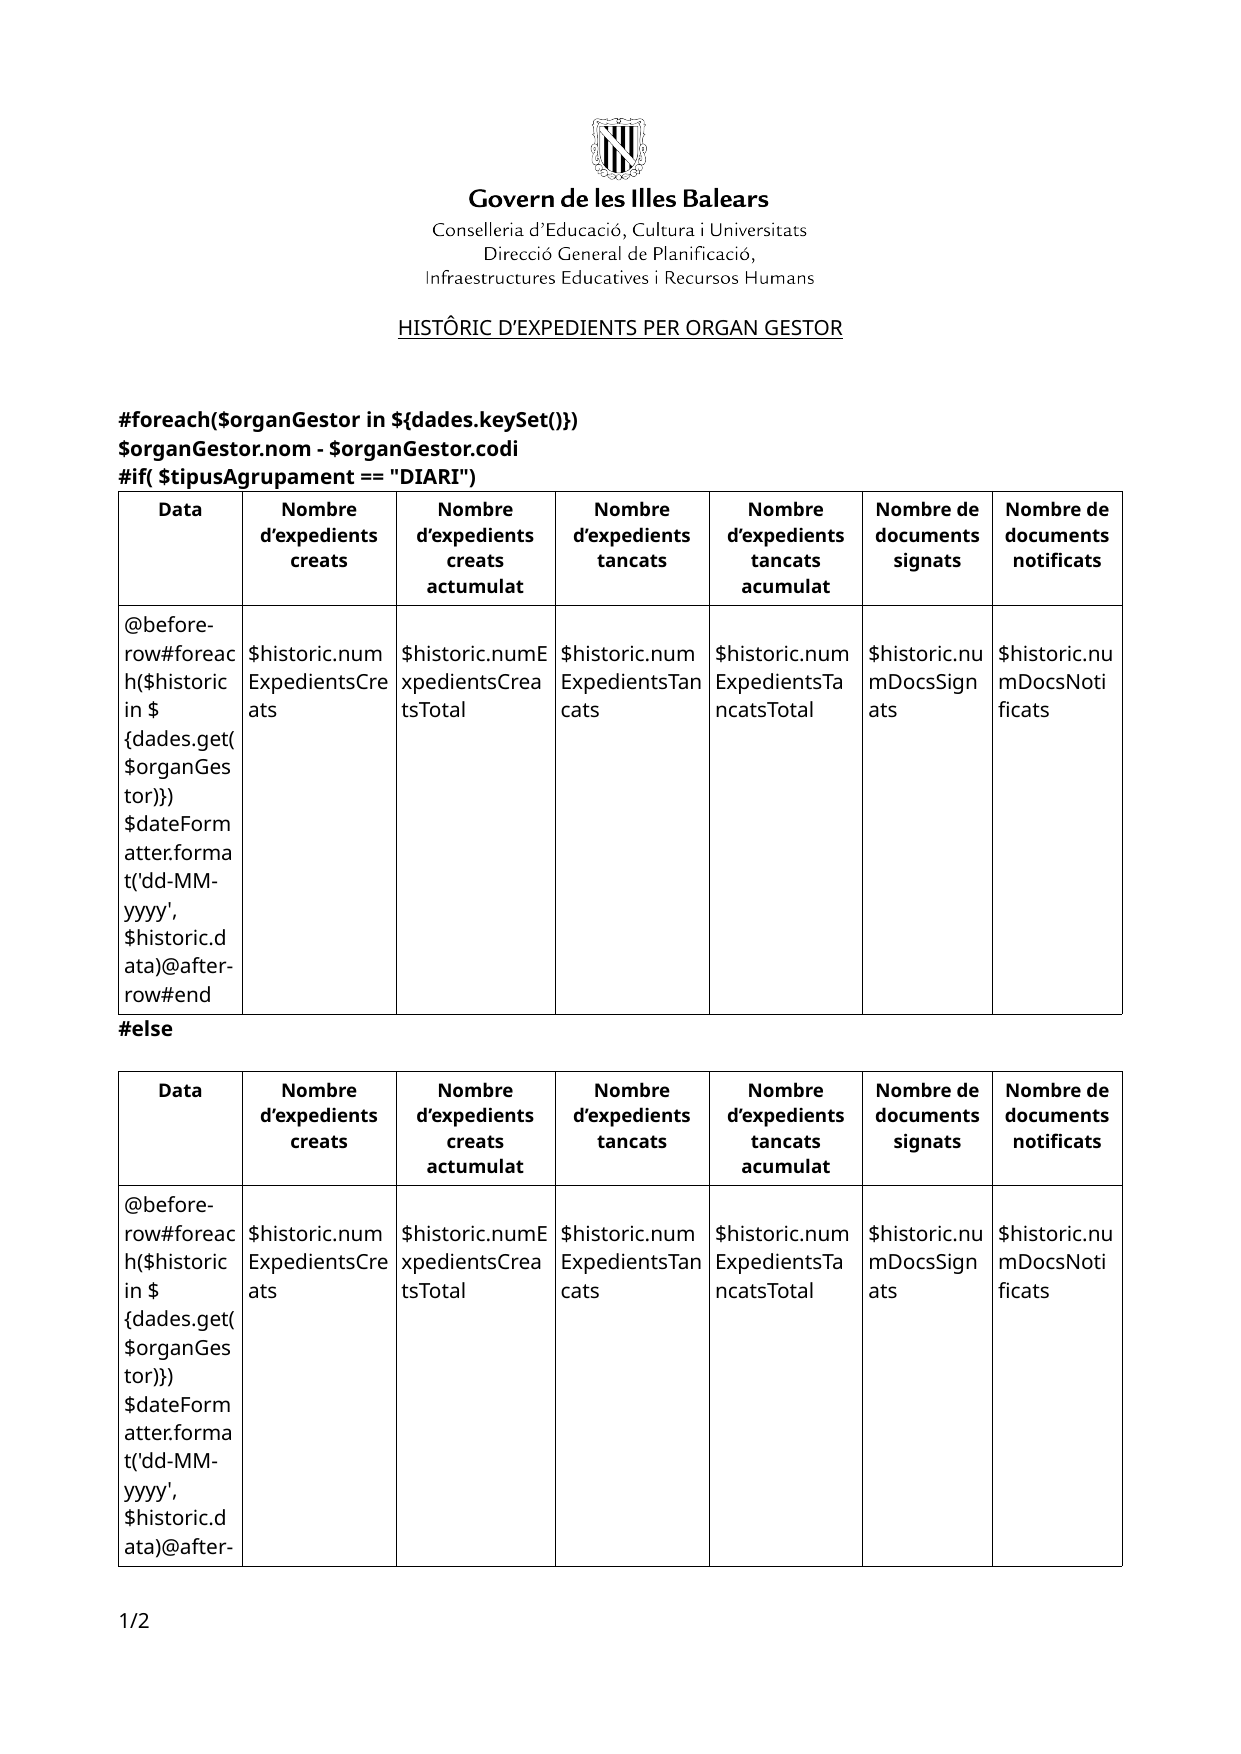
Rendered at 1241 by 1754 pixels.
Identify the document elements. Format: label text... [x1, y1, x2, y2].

table_header Nombre d’expedients tancats acumulat [710, 492, 862, 604]
table_cell $historic.numExpedientsCreatsTotal [397, 606, 555, 1014]
table_header Nombre d’expedients creats actumulat [397, 492, 555, 604]
text #if( $tipusAgrupament == "DIARI") [118, 462, 1122, 491]
table_cell $historic.numExpedientsCreats [243, 1186, 396, 1566]
table_header Data [119, 1072, 242, 1185]
table_header Nombre de documents signats [863, 492, 992, 604]
table_cell $historic.numExpedientsTancats [556, 606, 709, 1014]
text #foreach($organGestor in ${dades.keySet()}) [118, 406, 1122, 434]
table_cell $historic.numDocsSignats [863, 1186, 992, 1566]
text $organGestor.nom - $organGestor.codi [118, 434, 1122, 462]
table_cell $historic.numExpedientsCreats [243, 606, 396, 1014]
table_header Nombre d’expedients creats [243, 492, 396, 604]
table_header Nombre d’expedients tancats [556, 492, 709, 604]
table_header Nombre de documents notificats [993, 1072, 1122, 1185]
table_cell $historic.numExpedientsTancats [556, 1186, 709, 1566]
table_cell $historic.numDocsNotificats [993, 1186, 1122, 1566]
table_header Nombre d’expedients creats actumulat [397, 1072, 555, 1185]
table_cell @before-row#foreach($historic in ${dades.get($organGestor)})$dateFormatter.format('dd-MM-yyyy', $historic.data)@after-row#end [119, 606, 242, 1014]
table_cell $historic.numDocsNotificats [993, 606, 1122, 1014]
table_cell $historic.numExpedientsCreatsTotal [397, 1186, 555, 1566]
table_cell $historic.numExpedientsTancatsTotal [710, 606, 862, 1014]
table_cell $historic.numExpedientsTancatsTotal [710, 1186, 862, 1566]
table_header Nombre d’expedients tancats [556, 1072, 709, 1185]
table_cell @before-row#foreach($historic in ${dades.get($organGestor)})$dateFormatter.format('dd-MM-yyyy', $historic.data)@after- [119, 1186, 242, 1566]
table_header Nombre d’expedients creats [243, 1072, 396, 1185]
table_header Nombre d’expedients tancats acumulat [710, 1072, 862, 1185]
text #else [118, 1015, 1122, 1043]
table_cell $historic.numDocsSignats [863, 606, 992, 1014]
table_header Nombre de documents notificats [993, 492, 1122, 604]
table_header Nombre de documents signats [863, 1072, 992, 1185]
picture [426, 118, 814, 284]
table_header Data [119, 492, 242, 604]
